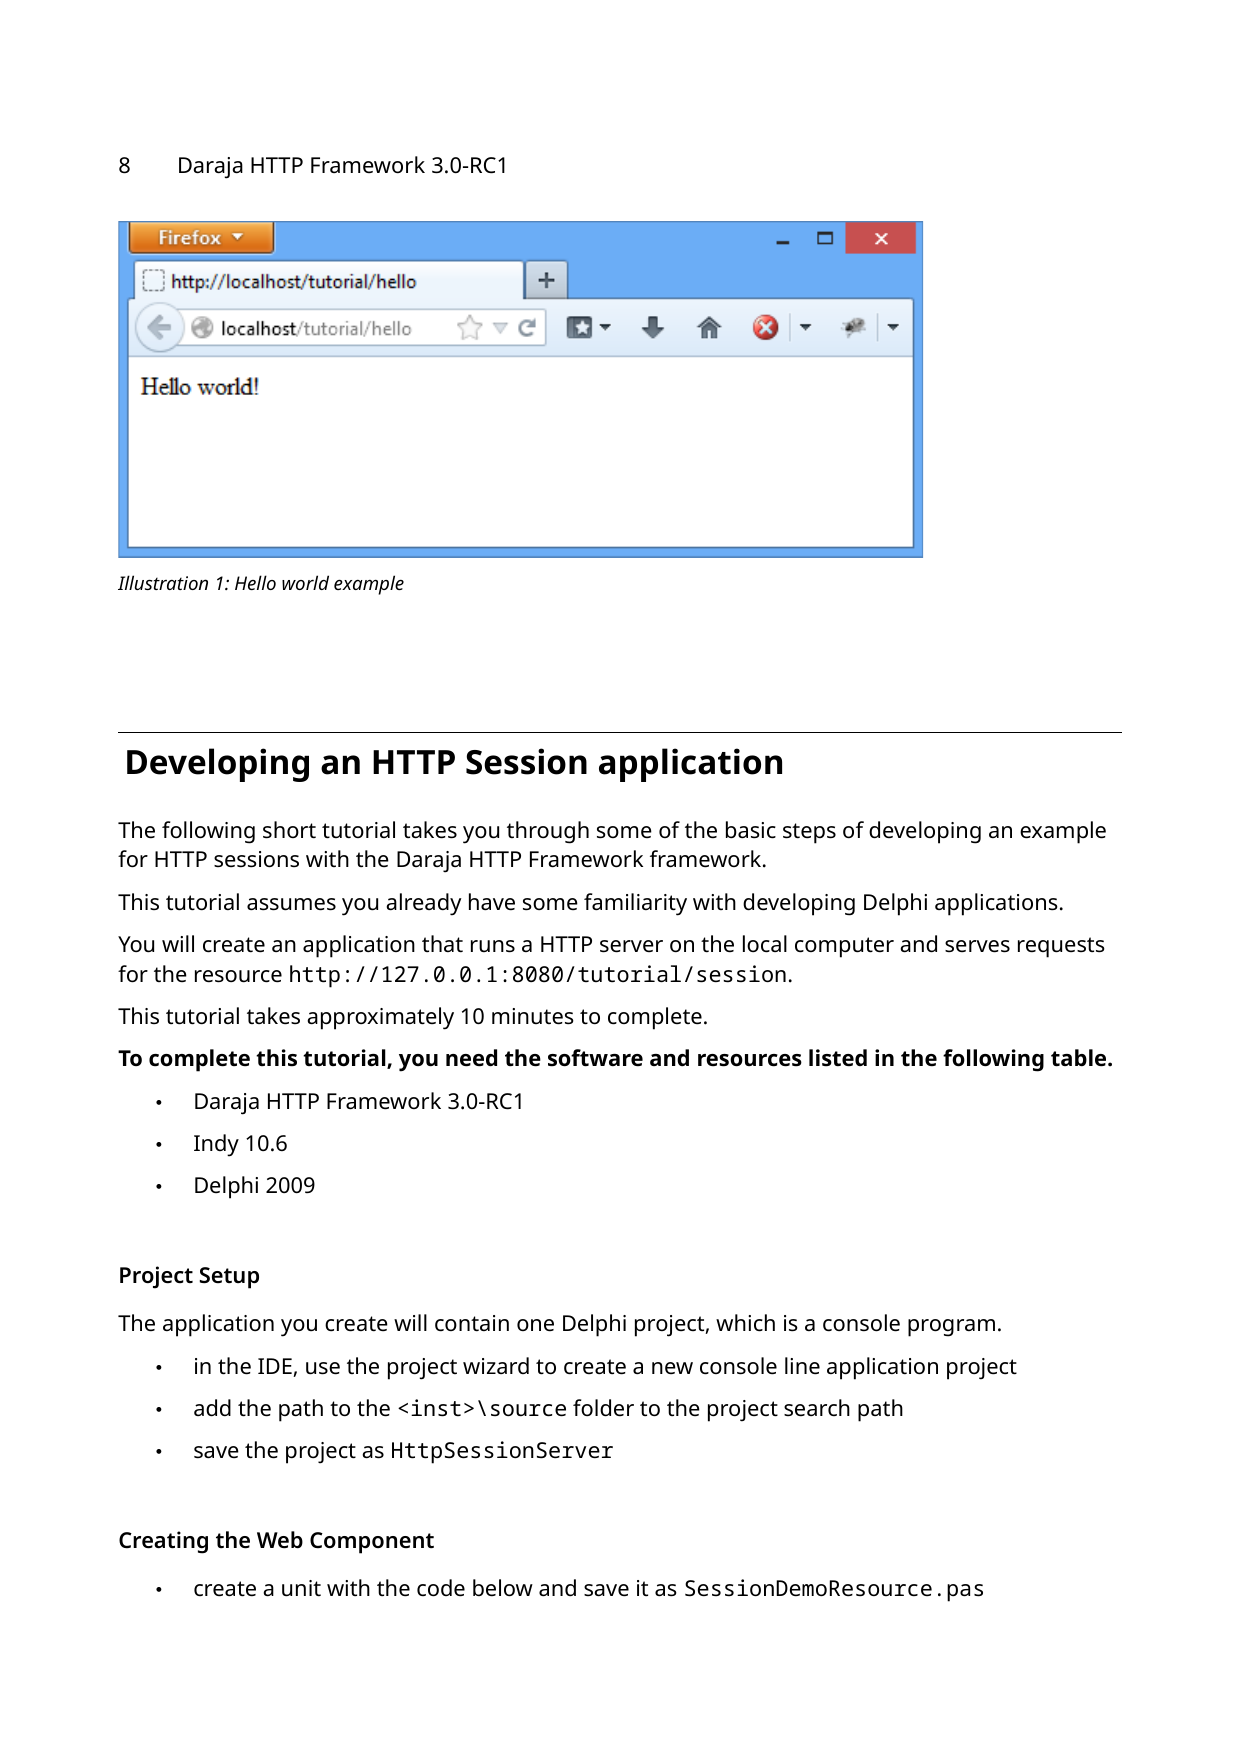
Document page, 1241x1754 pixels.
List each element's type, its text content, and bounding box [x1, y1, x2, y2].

list save the project as HttpSessionServer [156, 1435, 1122, 1465]
subtitle Project Setup [118, 1260, 1122, 1290]
list create a unit with the code below and save it as SessionDemoResource.pas [156, 1573, 1122, 1603]
list Delphi 2009 [156, 1170, 1122, 1200]
list in the IDE, use the project wizard to create a new console line application project [156, 1351, 1122, 1381]
list Daraja HTTP Framework 3.0-RC1 [156, 1086, 1122, 1116]
text This tutorial takes approximately 10 minutes to complete. [118, 1001, 1122, 1031]
text To complete this tutorial, you need the software and resources listed in the following table. [118, 1043, 1122, 1073]
picture [118, 221, 924, 558]
text You will create an application that runs a HTTP server on the local computer and serves requests for the resource http://127.0.0.1:8080/tutorial/session. [118, 929, 1122, 989]
text The following short tutorial takes you through some of the basic steps of developing an example for HTTP sessions with the Daraja HTTP Framework framework. [118, 815, 1122, 874]
text The application you create will contain one Delphi project, which is a console program. [118, 1308, 1122, 1338]
subtitle Creating the Web Component [118, 1525, 1122, 1555]
list add the path to the <inst>\source folder to the project search path [156, 1393, 1122, 1423]
subtitle Developing an HTTP Session application [118, 733, 1122, 791]
text Illustration 1: Hello world example [118, 558, 923, 596]
list Indy 10.6 [156, 1128, 1122, 1158]
text This tutorial assumes you already have some familiarity with developing Delphi applications. [118, 887, 1122, 917]
